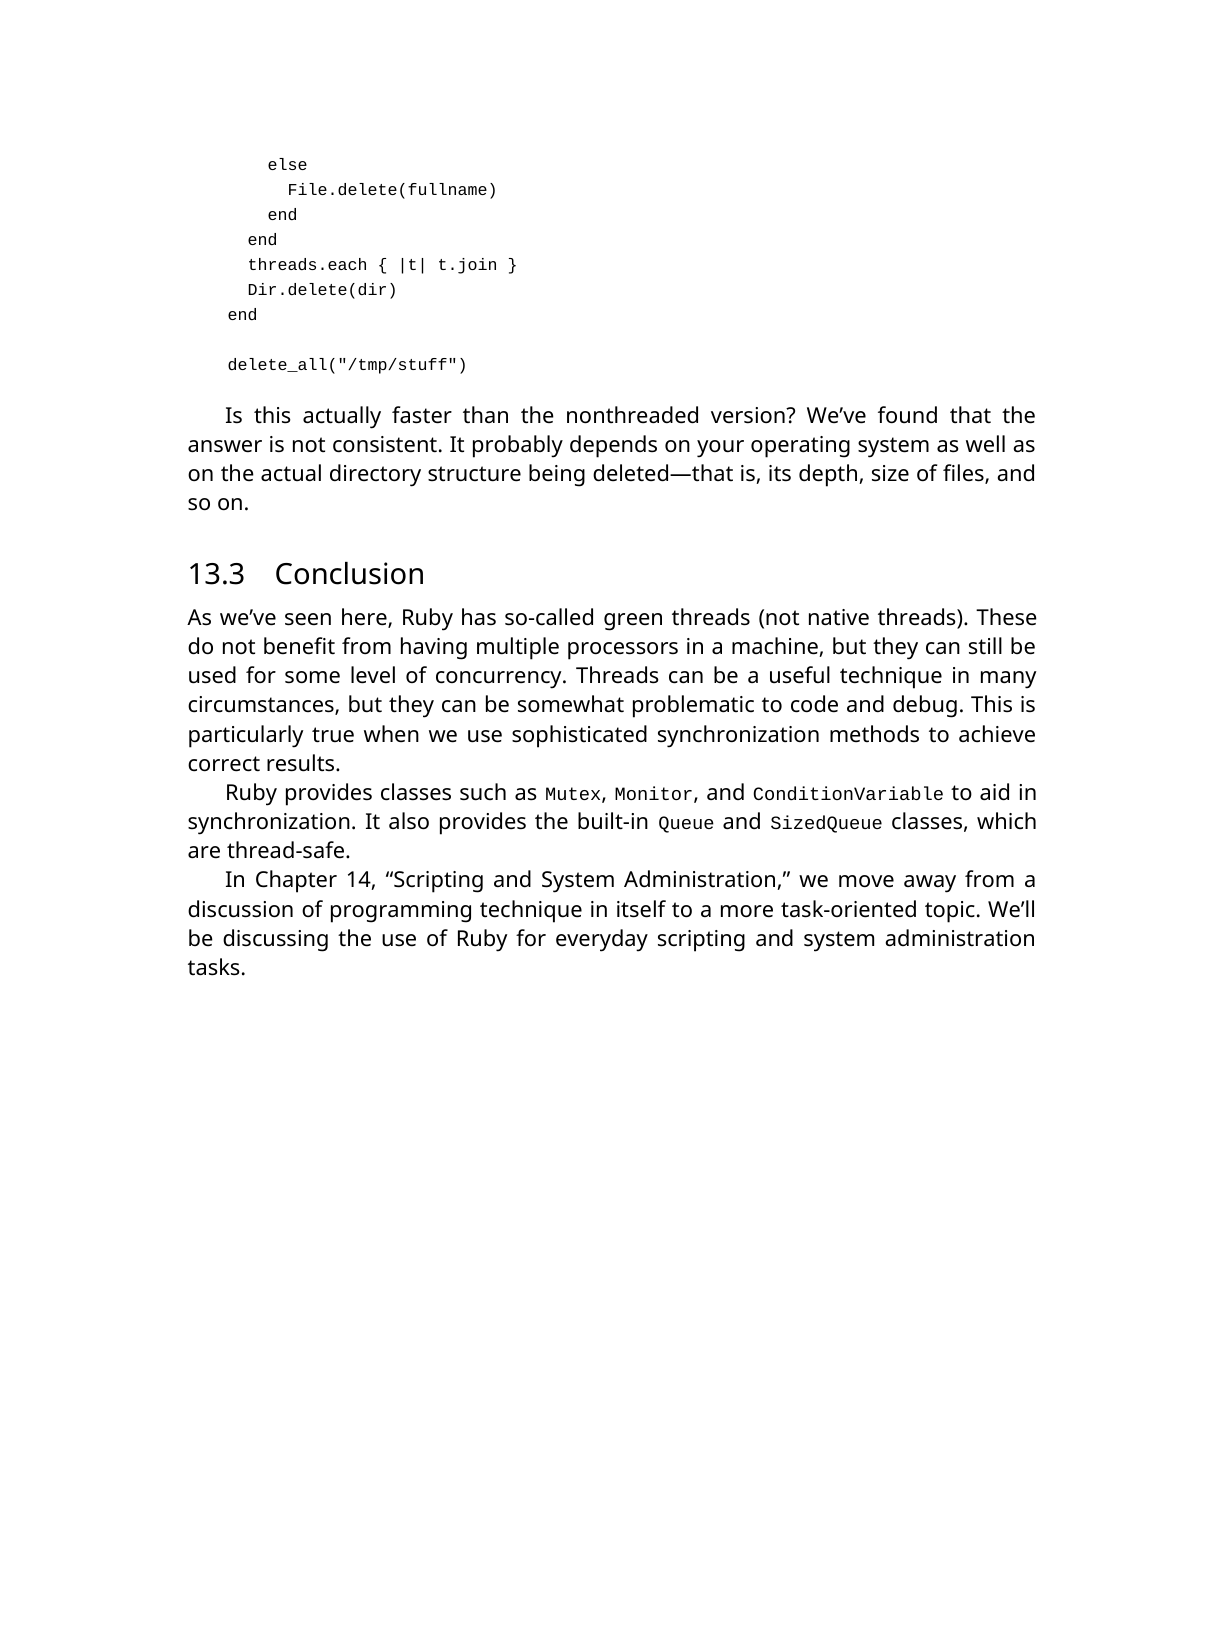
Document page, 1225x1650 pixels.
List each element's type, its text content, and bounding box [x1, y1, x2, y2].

text end [187, 300, 1037, 325]
text delete_all("/tmp/stuff") [187, 350, 1037, 375]
text else [187, 150, 1037, 175]
text Ruby provides classes such as Mutex, Monitor, and ConditionVariable to aid in synchronization. It also provides the built-in Queue and SizedQueue classes, which are thread-safe. [187, 777, 1037, 864]
text As we’ve seen here, Ruby has so-called green threads (not native threads). These do not benefit from having multiple processors in a machine, but they can still be used for some level of concurrency. Threads can be a useful technique in many circumstances, but they can be somewhat problematic to code and debug. This is particularly true when we use sophisticated synchronization methods to achieve correct results. [187, 602, 1037, 777]
text threads.each { |t| t.join } [187, 250, 1037, 275]
text end [187, 225, 1037, 250]
text 13.3 Conclusion [187, 554, 1037, 592]
text File.delete(fullname) [187, 175, 1037, 200]
text end [187, 200, 1037, 225]
text In Chapter 14, “Scripting and System Administration,” we move away from a discussion of programming technique in itself to a more task-oriented topic. We’ll be ­discussing the use of Ruby for everyday scripting and system administration tasks. [187, 864, 1037, 981]
text Dir.delete(dir) [187, 275, 1037, 300]
text Is this actually faster than the nonthreaded version? We’ve found that the answer is not consistent. It probably depends on your operating system as well as on the actual directory structure being deleted—that is, its depth, size of files, and so on. [187, 400, 1037, 517]
